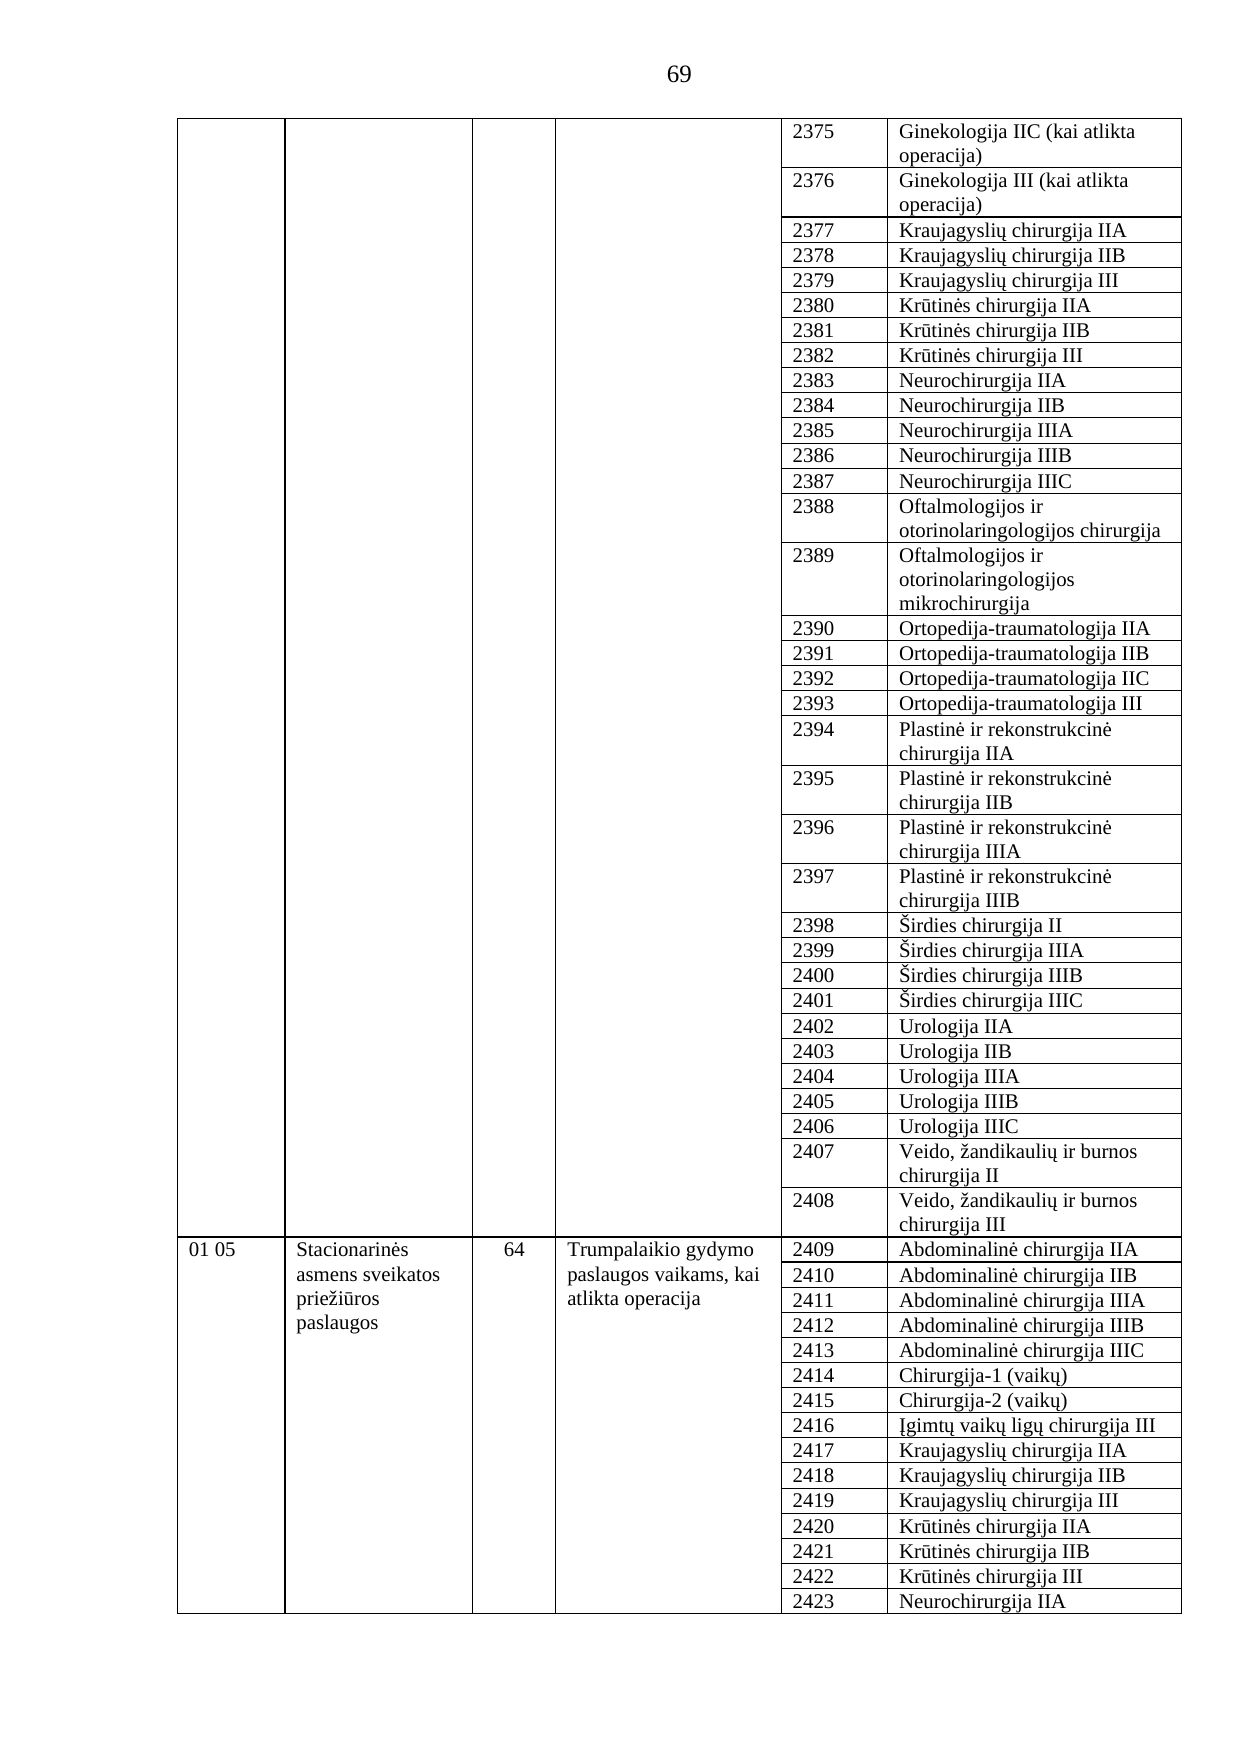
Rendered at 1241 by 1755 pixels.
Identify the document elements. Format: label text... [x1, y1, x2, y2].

table_cell 2378 [782, 243, 887, 267]
table_cell Kraujagyslių chirurgija III [888, 1489, 1181, 1512]
table_cell 2377 [782, 218, 887, 242]
table_cell [286, 119, 472, 1236]
table_cell Neurochirurgija IIIB [888, 444, 1181, 467]
table_cell Širdies chirurgija IIIC [888, 989, 1181, 1012]
table_cell 2408 [782, 1188, 887, 1236]
table_cell Neurochirurgija IIIA [888, 418, 1181, 442]
table_cell 2423 [782, 1589, 887, 1613]
table_cell Abdominalinė chirurgija IIIA [888, 1288, 1181, 1312]
table_cell 2416 [782, 1413, 887, 1437]
table_cell Kraujagyslių chirurgija IIA [888, 1438, 1181, 1462]
table_cell Širdies chirurgija IIIA [888, 938, 1181, 962]
table_cell 2396 [782, 815, 887, 863]
table_cell Urologija IIB [888, 1039, 1181, 1063]
table_cell 2403 [782, 1039, 887, 1063]
table_cell 64 [473, 1238, 555, 1613]
table_cell Krūtinės chirurgija IIA [888, 1514, 1181, 1538]
table_cell Abdominalinė chirurgija IIB [888, 1263, 1181, 1287]
table_cell Ortopedija-traumatologija IIB [888, 641, 1181, 665]
table_cell 2382 [782, 343, 887, 367]
table_cell Oftalmologijos ir otorinolaringologijos mikrochirurgija [888, 543, 1181, 615]
table_cell 2409 [782, 1238, 887, 1261]
table_cell 2410 [782, 1263, 887, 1287]
table_cell 2415 [782, 1388, 887, 1412]
table_cell Kraujagyslių chirurgija IIA [888, 218, 1181, 242]
table_cell 2393 [782, 691, 887, 715]
table_cell Veido, žandikaulių ir burnos chirurgija III [888, 1188, 1181, 1236]
table_cell 2390 [782, 616, 887, 640]
table_cell Trumpalaikio gydymo paslaugos vaikams, kai atlikta operacija [556, 1238, 781, 1613]
table_cell 2414 [782, 1363, 887, 1387]
table_cell 2419 [782, 1489, 887, 1512]
table_cell Plastinė ir rekonstrukcinė chirurgija IIB [888, 766, 1181, 814]
table_cell Urologija IIA [888, 1014, 1181, 1038]
table_cell Abdominalinė chirurgija IIIC [888, 1338, 1181, 1362]
table_cell Krūtinės chirurgija IIA [888, 293, 1181, 317]
table_cell Chirurgija-1 (vaikų) [888, 1363, 1181, 1387]
table_cell Krūtinės chirurgija IIB [888, 318, 1181, 342]
table_cell 2389 [782, 543, 887, 615]
table_cell Neurochirurgija IIIC [888, 469, 1181, 493]
table_cell 2375 [782, 119, 887, 167]
table_cell [178, 119, 284, 1236]
table_cell 2420 [782, 1514, 887, 1538]
table_cell Abdominalinė chirurgija IIA [888, 1238, 1181, 1261]
table_cell 2380 [782, 293, 887, 317]
table_cell 2412 [782, 1313, 887, 1337]
table_cell 2379 [782, 268, 887, 292]
table_cell Neurochirurgija IIB [888, 393, 1181, 417]
table_cell Kraujagyslių chirurgija III [888, 268, 1181, 292]
table_cell 2411 [782, 1288, 887, 1312]
table_cell Chirurgija-2 (vaikų) [888, 1388, 1181, 1412]
table_cell 2387 [782, 469, 887, 493]
table_cell 2386 [782, 444, 887, 467]
table_cell 2413 [782, 1338, 887, 1362]
table_cell [473, 119, 555, 1236]
table_cell Širdies chirurgija IIIB [888, 963, 1181, 987]
table_cell Plastinė ir rekonstrukcinė chirurgija IIA [888, 716, 1181, 764]
table_cell Urologija IIIB [888, 1089, 1181, 1113]
table_cell 2417 [782, 1438, 887, 1462]
table_cell 2422 [782, 1564, 887, 1588]
table_cell Ginekologija IIC (kai atlikta operacija) [888, 119, 1181, 167]
table_cell 2406 [782, 1114, 887, 1138]
table_cell Plastinė ir rekonstrukcinė chirurgija IIIB [888, 864, 1181, 912]
table_cell Krūtinės chirurgija III [888, 1564, 1181, 1588]
table_cell 2383 [782, 368, 887, 392]
table_cell Plastinė ir rekonstrukcinė chirurgija IIIA [888, 815, 1181, 863]
table_cell Urologija IIIA [888, 1064, 1181, 1088]
table_cell Ortopedija-traumatologija IIA [888, 616, 1181, 640]
table_cell Urologija IIIC [888, 1114, 1181, 1138]
table_cell Kraujagyslių chirurgija IIB [888, 243, 1181, 267]
table_cell 2398 [782, 913, 887, 937]
table_cell 2376 [782, 168, 887, 216]
table_cell Abdominalinė chirurgija IIIB [888, 1313, 1181, 1337]
table_cell 2394 [782, 716, 887, 764]
table_cell 2407 [782, 1139, 887, 1187]
table_cell 2421 [782, 1539, 887, 1563]
table_cell 2401 [782, 989, 887, 1012]
table_cell 2418 [782, 1463, 887, 1487]
table_cell Ortopedija-traumatologija III [888, 691, 1181, 715]
table_cell 2391 [782, 641, 887, 665]
table_cell 2402 [782, 1014, 887, 1038]
table_cell Įgimtų vaikų ligų chirurgija III [888, 1413, 1181, 1437]
table_cell Stacionarinės asmens sveikatos priežiūros paslaugos [286, 1238, 472, 1613]
table_cell [556, 119, 781, 1236]
table_cell Krūtinės chirurgija IIB [888, 1539, 1181, 1563]
table_cell 2395 [782, 766, 887, 814]
table_cell 2397 [782, 864, 887, 912]
table_cell 2388 [782, 494, 887, 542]
table_cell 2384 [782, 393, 887, 417]
table_cell 2400 [782, 963, 887, 987]
table_cell Neurochirurgija IIA [888, 368, 1181, 392]
table_cell Veido, žandikaulių ir burnos chirurgija II [888, 1139, 1181, 1187]
table_cell 2385 [782, 418, 887, 442]
table_cell Kraujagyslių chirurgija IIB [888, 1463, 1181, 1487]
table_cell 2405 [782, 1089, 887, 1113]
table_cell Širdies chirurgija II [888, 913, 1181, 937]
table_cell 2381 [782, 318, 887, 342]
table_cell 2392 [782, 666, 887, 690]
table_cell Ortopedija-traumatologija IIC [888, 666, 1181, 690]
table_cell 2399 [782, 938, 887, 962]
table_cell Krūtinės chirurgija III [888, 343, 1181, 367]
table_cell Oftalmologijos ir otorinolaringologijos chirurgija [888, 494, 1181, 542]
table_cell Neurochirurgija IIA [888, 1589, 1181, 1613]
table_cell 2404 [782, 1064, 887, 1088]
table_cell 01 05 [178, 1238, 284, 1613]
table_cell Ginekologija III (kai atlikta operacija) [888, 168, 1181, 216]
